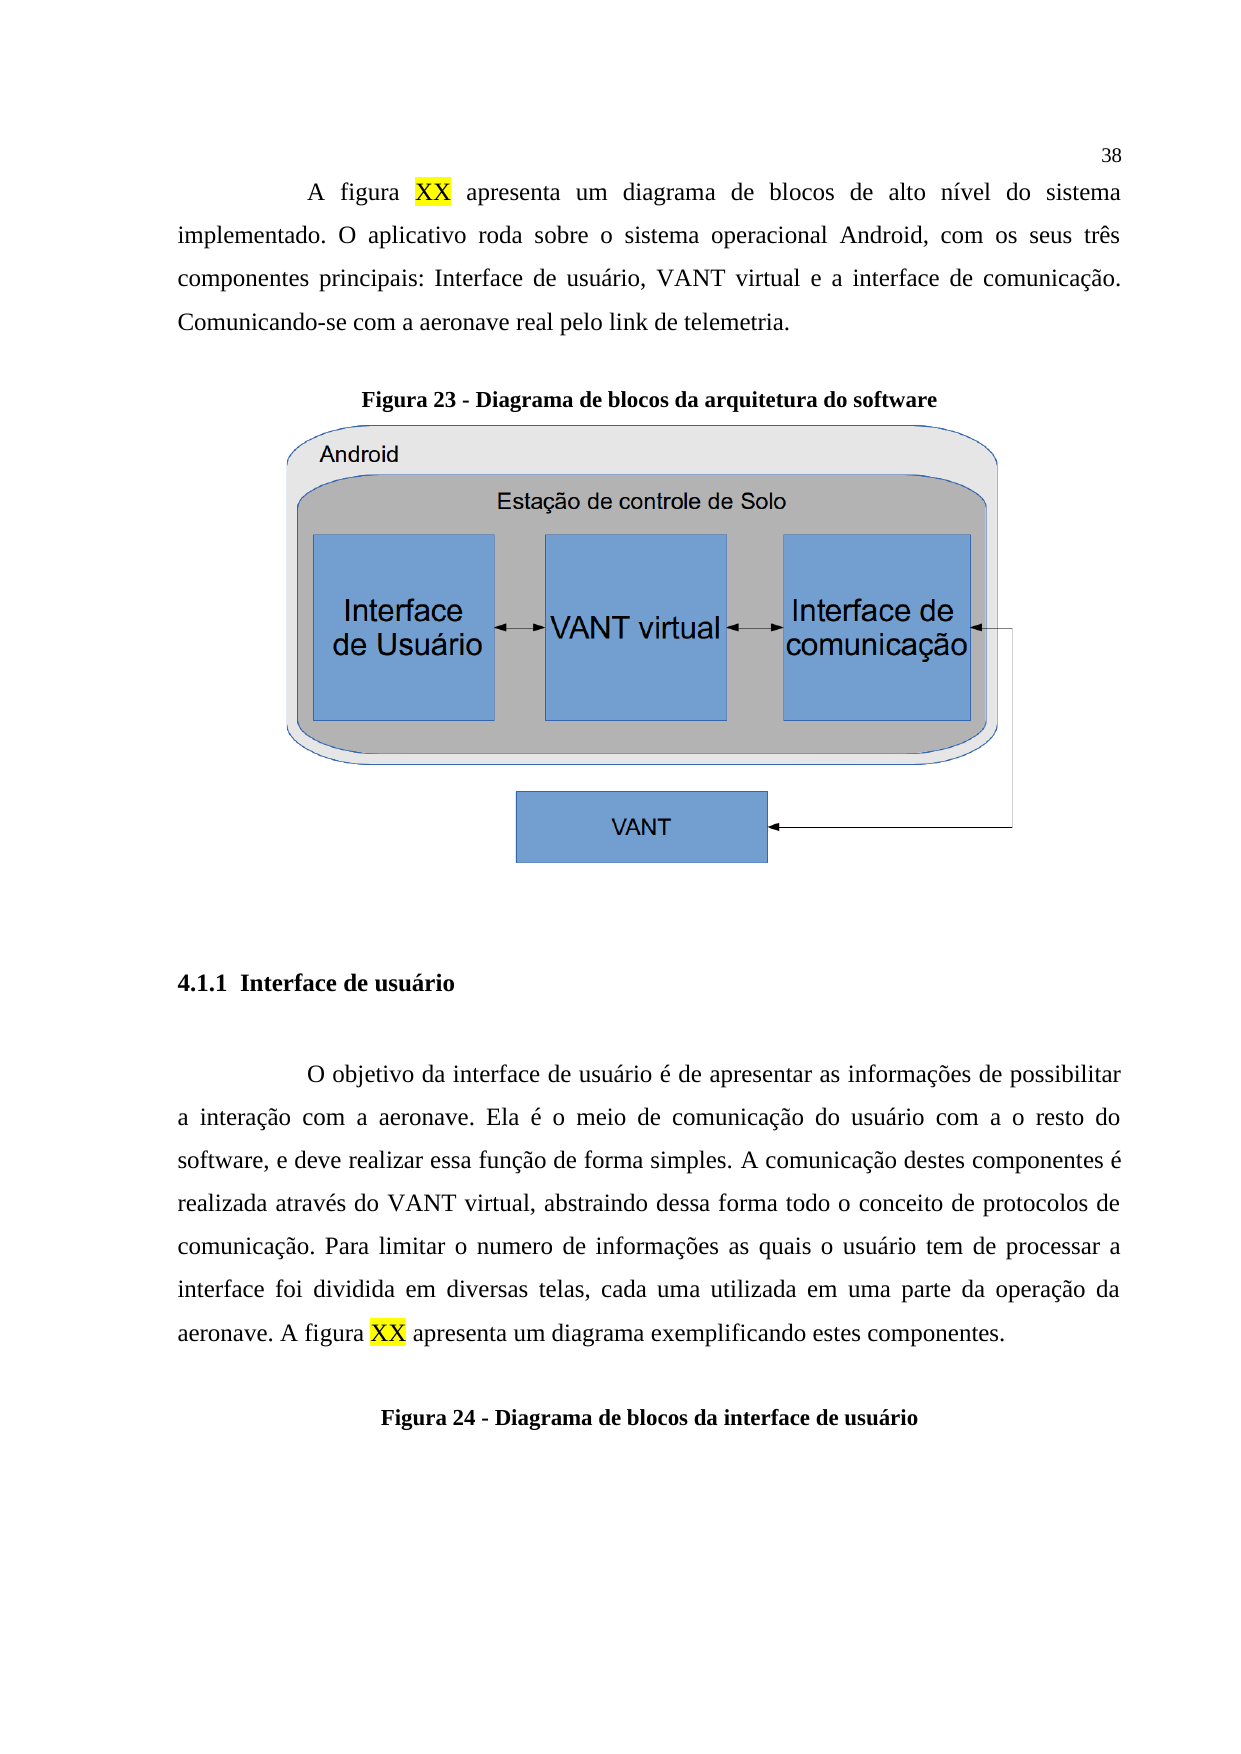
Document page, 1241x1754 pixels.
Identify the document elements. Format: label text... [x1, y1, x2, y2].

list Diagrama de blocos da interface de usuário [177, 1404, 1122, 1430]
text A figura XX apresenta um diagrama de blocos de alto nível do sistema implementado. O aplicativo roda sobre o sistema operacional Android, com os seus três componentes principais: Interface de usuário, VANT virtual e a interface de comunicação. Comunicando-se com a aeronave real pelo link de telemetria. [177, 177, 1122, 335]
subtitle Interface de usuário [177, 968, 1122, 996]
list Diagrama de blocos da arquitetura do software [177, 386, 1122, 412]
text O objetivo da interface de usuário é de apresentar as informações de possibilitar a interação com a aeronave. Ela é o meio de comunicação do usuário com a o resto do software, e deve realizar essa função de forma simples. A comunicação destes componentes é realizada através do VANT virtual, abstraindo dessa forma todo o conceito de protocolos de comunicação. Para limitar o numero de informações as quais o usuário tem de processar a interface foi dividida em diversas telas, cada uma utilizada em uma parte da operação da aeronave. A figura XX apresenta um diagrama exemplificando estes componentes. [177, 1059, 1122, 1346]
picture [286, 425, 1013, 863]
